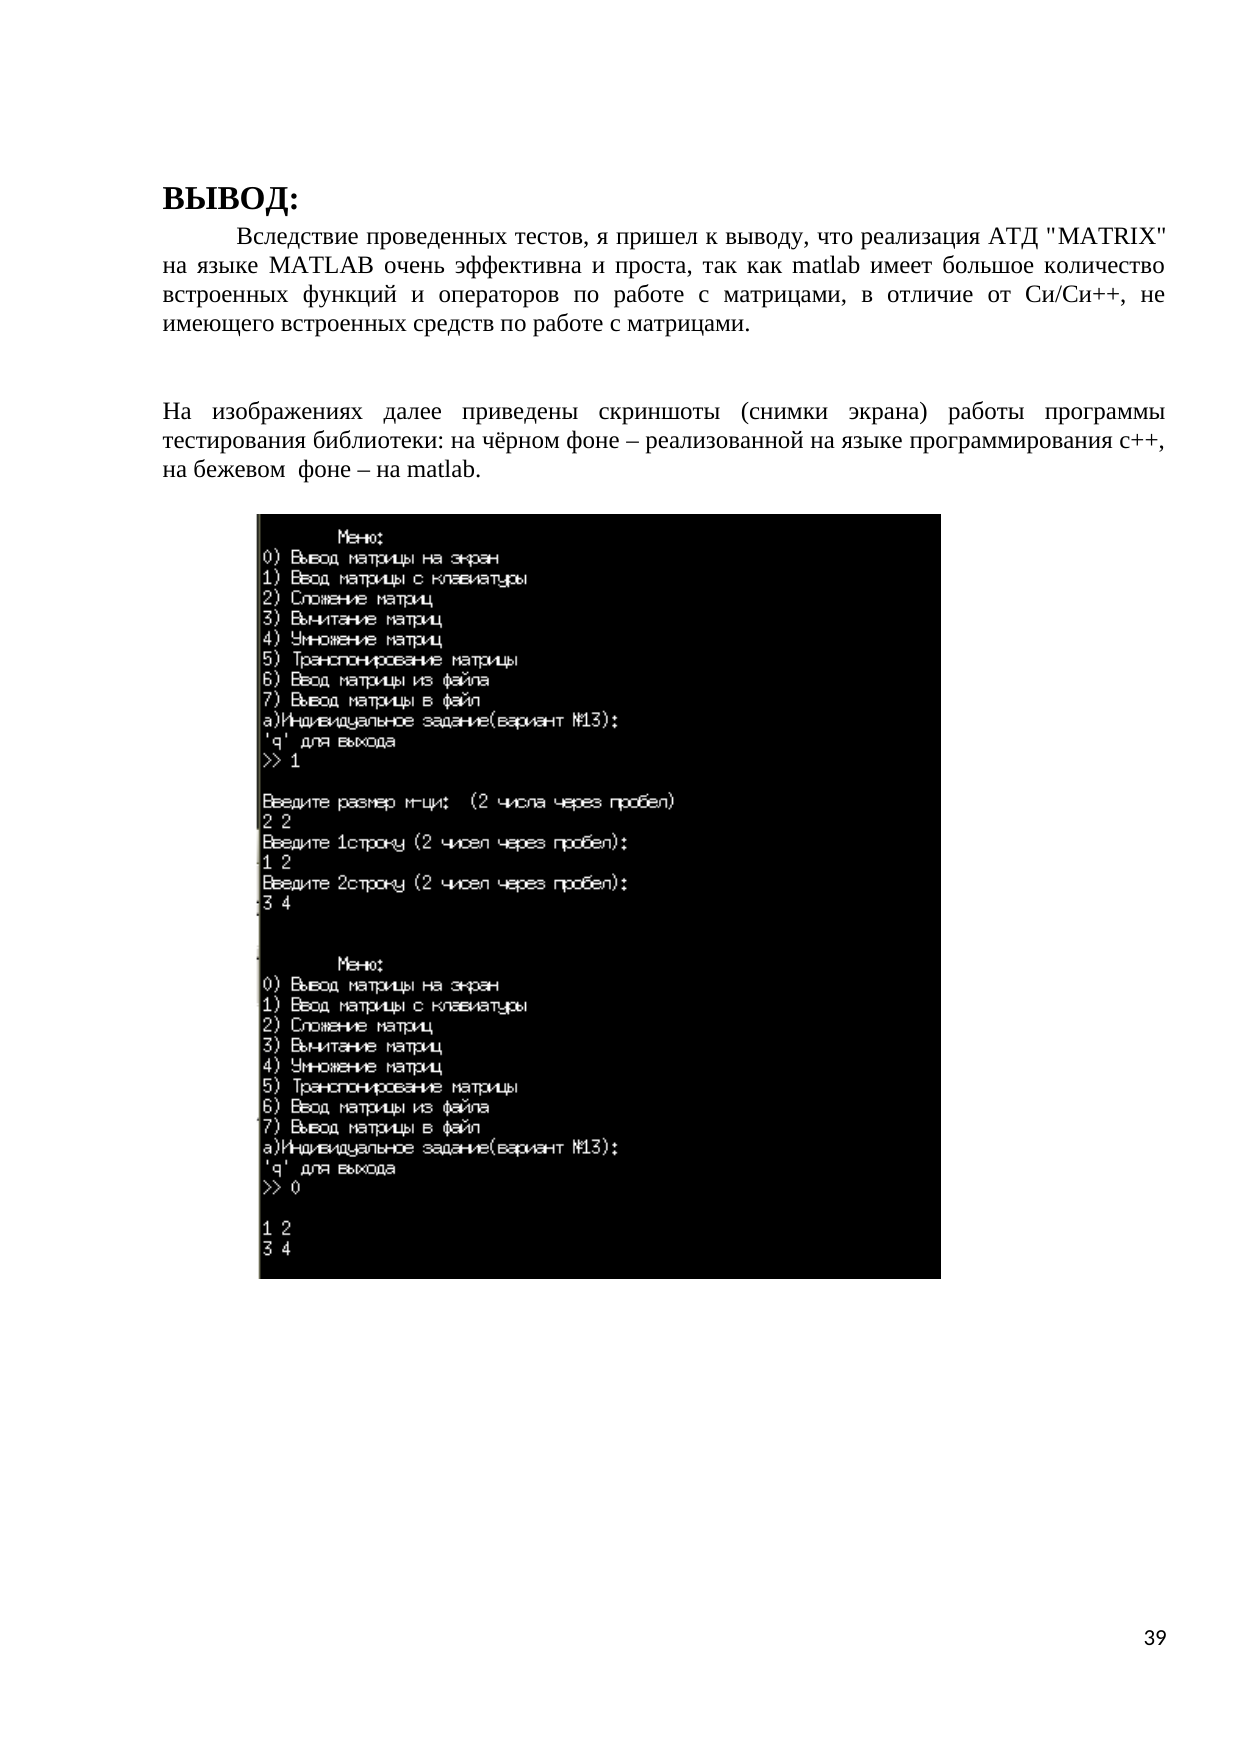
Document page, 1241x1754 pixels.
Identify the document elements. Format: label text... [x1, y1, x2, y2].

list На изображениях далее приведены скриншоты (снимки экрана) работы программы тестирования библиотеки: на чёрном фоне – реализованной на языке программирования с++, на бежевом фоне – на matlab. [162, 396, 1166, 482]
table_header [68, 483, 1182, 1344]
text ВЫВОД: [162, 179, 1166, 217]
picture [256, 514, 941, 1279]
text Вследствие проведенных тестов, я пришел к выводу, что реализация АТД "MATRIX" на языке MATLAB очень эффективна и проста, так как matlab имеет большое количество встроенных функций и операторов по работе с матрицами, в отличие от Си/Си++, не имеющего встроенных средств по работе с матрицами. [162, 217, 1166, 337]
